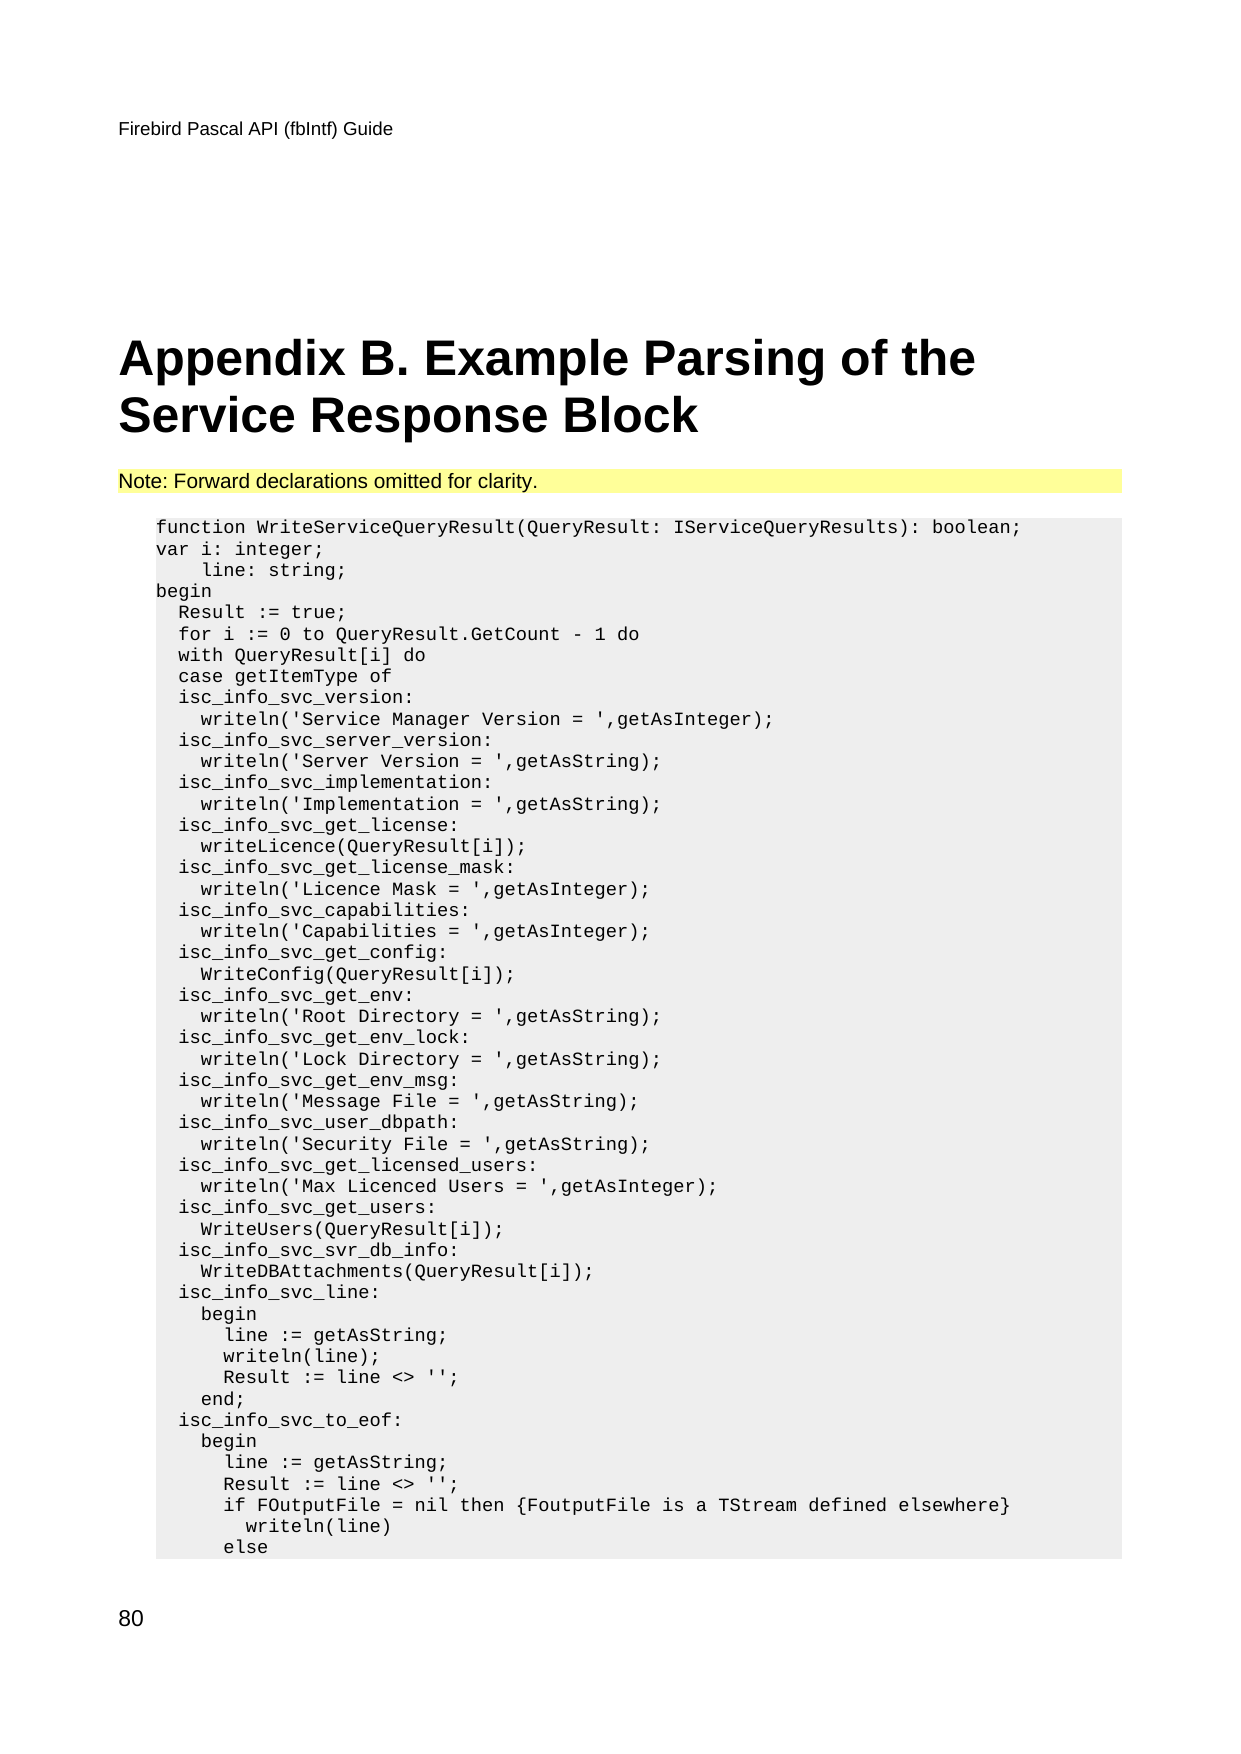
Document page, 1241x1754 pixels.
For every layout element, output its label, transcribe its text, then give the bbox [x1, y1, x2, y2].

text isc_info_svc_get_users: [156, 1198, 1122, 1219]
text isc_info_svc_to_eof: [156, 1411, 1122, 1432]
text Note: Forward declarations omitted for clarity. [118, 469, 1122, 493]
text writeln('Implementation = ',getAsString); [156, 794, 1122, 816]
list Example Parsing of the Service Response Block [118, 328, 1122, 443]
text isc_info_svc_get_env: [156, 986, 1122, 1007]
text WriteDBAttachments(QueryResult[i]); [156, 1262, 1122, 1283]
text isc_info_svc_line: [156, 1283, 1122, 1304]
text isc_info_svc_get_licensed_users: [156, 1156, 1122, 1177]
text writeLicence(QueryResult[i]); [156, 837, 1122, 858]
text begin [156, 582, 1122, 603]
text begin [156, 1432, 1122, 1453]
text isc_info_svc_get_env_msg: [156, 1071, 1122, 1092]
text isc_info_svc_implementation: [156, 773, 1122, 794]
text WriteConfig(QueryResult[i]); [156, 964, 1122, 986]
text isc_info_svc_server_version: [156, 731, 1122, 752]
text line := getAsString; [156, 1453, 1122, 1474]
text Result := true; [156, 603, 1122, 624]
text writeln(line) [156, 1517, 1122, 1538]
text end; [156, 1389, 1122, 1411]
text writeln('Root Directory = ',getAsString); [156, 1007, 1122, 1028]
text writeln('Licence Mask = ',getAsInteger); [156, 879, 1122, 901]
text var i: integer; [156, 539, 1122, 561]
text line := getAsString; [156, 1326, 1122, 1347]
text isc_info_svc_get_env_lock: [156, 1028, 1122, 1049]
text writeln('Max Licenced Users = ',getAsInteger); [156, 1177, 1122, 1198]
text writeln(line); [156, 1347, 1122, 1368]
text isc_info_svc_get_license: [156, 816, 1122, 837]
text begin [156, 1304, 1122, 1326]
text isc_info_svc_version: [156, 688, 1122, 709]
text isc_info_svc_get_config: [156, 943, 1122, 964]
text writeln('Message File = ',getAsString); [156, 1092, 1122, 1113]
text writeln('Security File = ',getAsString); [156, 1134, 1122, 1156]
text writeln('Capabilities = ',getAsInteger); [156, 922, 1122, 943]
text isc_info_svc_capabilities: [156, 901, 1122, 922]
text writeln('Lock Directory = ',getAsString); [156, 1049, 1122, 1071]
text Result := line <> ''; [156, 1474, 1122, 1496]
text writeln('Server Version = ',getAsString); [156, 752, 1122, 773]
text for i := 0 to QueryResult.GetCount - 1 do [156, 624, 1122, 646]
text else [156, 1538, 1122, 1559]
text if FOutputFile = nil then {FoutputFile is a TStream defined elsewhere} [156, 1496, 1122, 1517]
text line: string; [156, 561, 1122, 582]
text function WriteServiceQueryResult(QueryResult: IServiceQueryResults): boolean; [156, 518, 1122, 539]
text case getItemType of [156, 667, 1122, 688]
text WriteUsers(QueryResult[i]); [156, 1219, 1122, 1241]
text isc_info_svc_user_dbpath: [156, 1113, 1122, 1134]
text writeln('Service Manager Version = ',getAsInteger); [156, 709, 1122, 731]
text Result := line <> ''; [156, 1368, 1122, 1389]
text isc_info_svc_svr_db_info: [156, 1241, 1122, 1262]
text isc_info_svc_get_license_mask: [156, 858, 1122, 879]
text with QueryResult[i] do [156, 646, 1122, 667]
